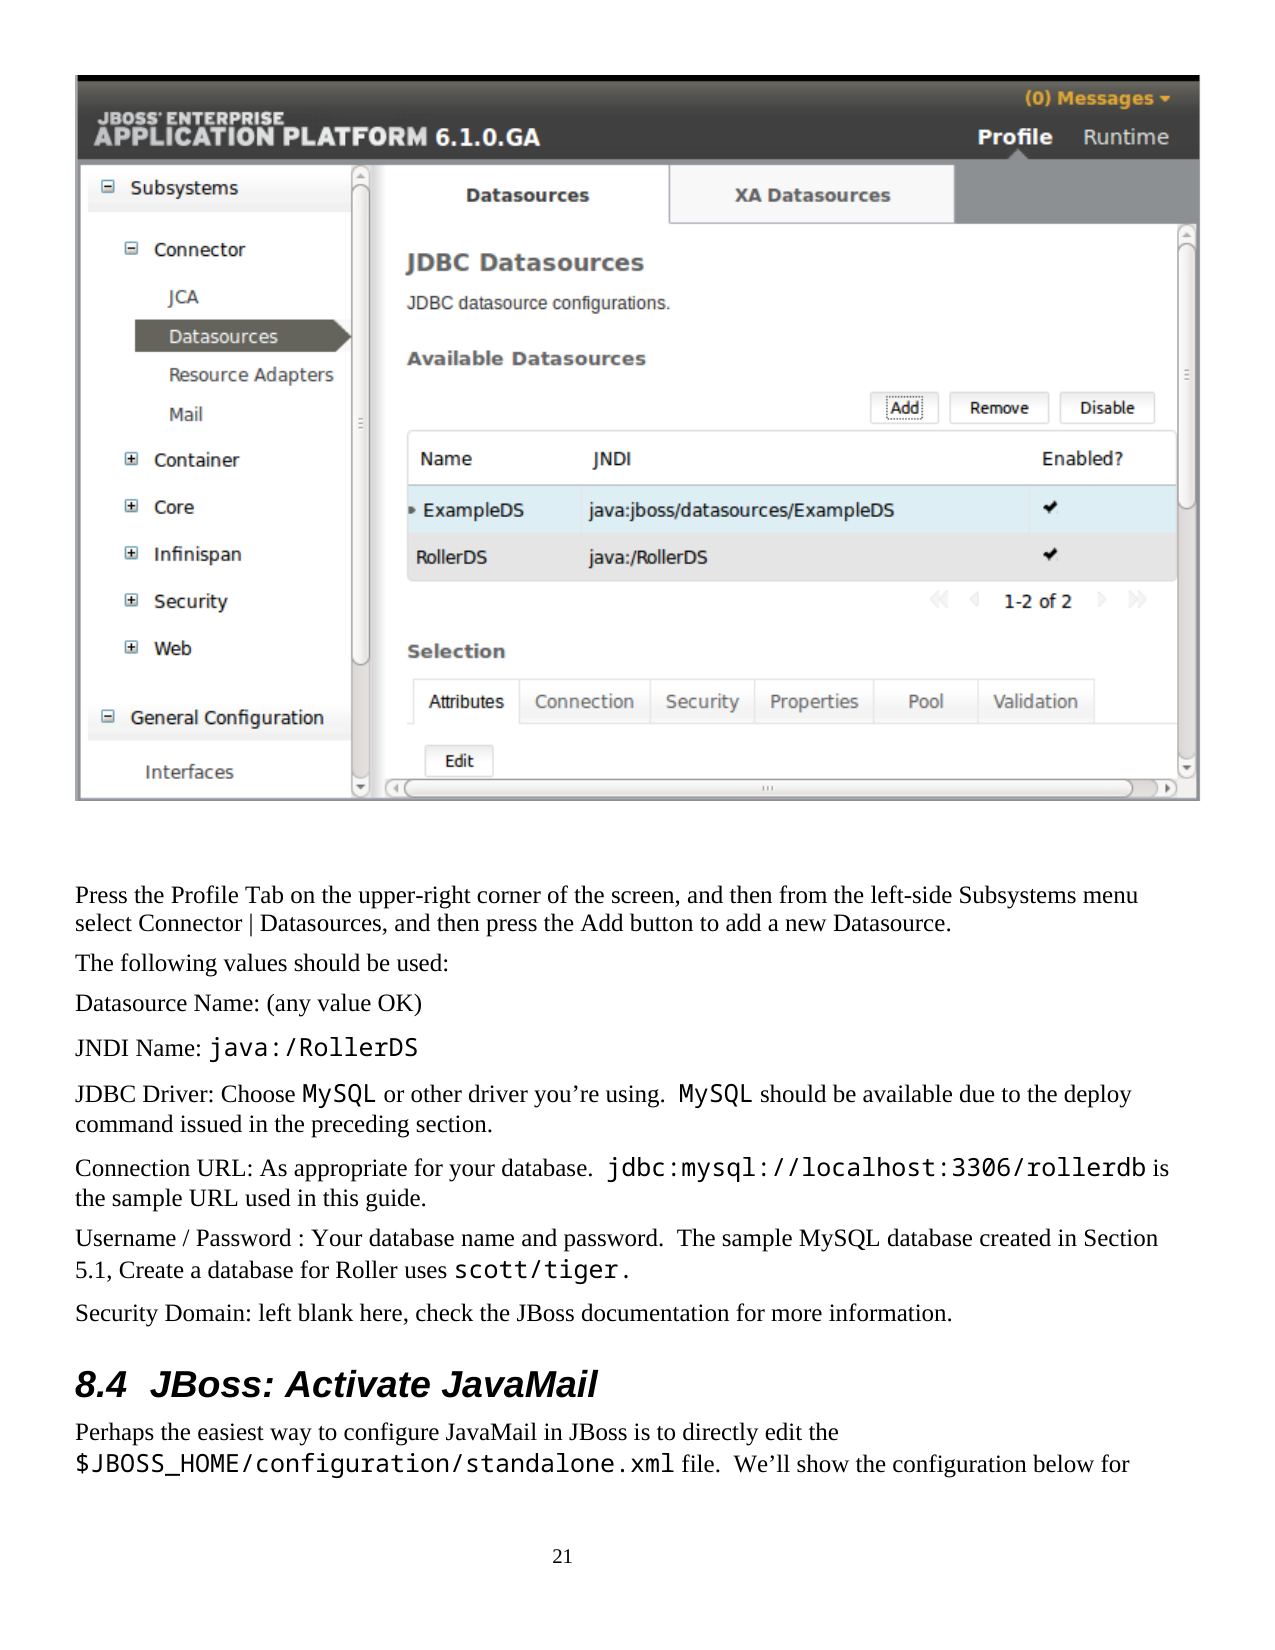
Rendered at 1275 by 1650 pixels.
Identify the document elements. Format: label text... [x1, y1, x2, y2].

text Security Domain: left blank here, check the JBoss documentation for more information. [75, 1299, 1200, 1326]
text The following values should be used: [75, 949, 1200, 977]
text Datasource Name: (any value OK) [75, 989, 1200, 1017]
text Connection URL: As appropriate for your database. jdbc:mysql://localhost:3306/rollerdb is the sample URL used in this guide. [75, 1150, 1200, 1212]
text Press the Profile Tab on the upper-right corner of the screen, and then from the left-side Subsystems menu select Connector | Datasources, and then press the Add button to add a new Datasource. [75, 881, 1200, 936]
picture [75, 75, 1200, 801]
text Username / Password : Your database name and password. The sample MySQL database created in Section 5.1, Create a database for Roller uses scott/tiger. [75, 1224, 1200, 1286]
text Perhaps the easiest way to configure JavaMail in JBoss is to directly edit the $JBOSS_HOME/configuration/standalone.xml file. We’ll show the configuration below for [75, 1418, 1200, 1480]
text JDBC Driver: Choose MySQL or other driver you’re using. MySQL should be available due to the deploy command issued in the preceding section. [75, 1076, 1200, 1138]
subtitle JBoss: Activate JavaMail [75, 1364, 1200, 1406]
text JNDI Name: java:/RollerDS [75, 1029, 1200, 1063]
